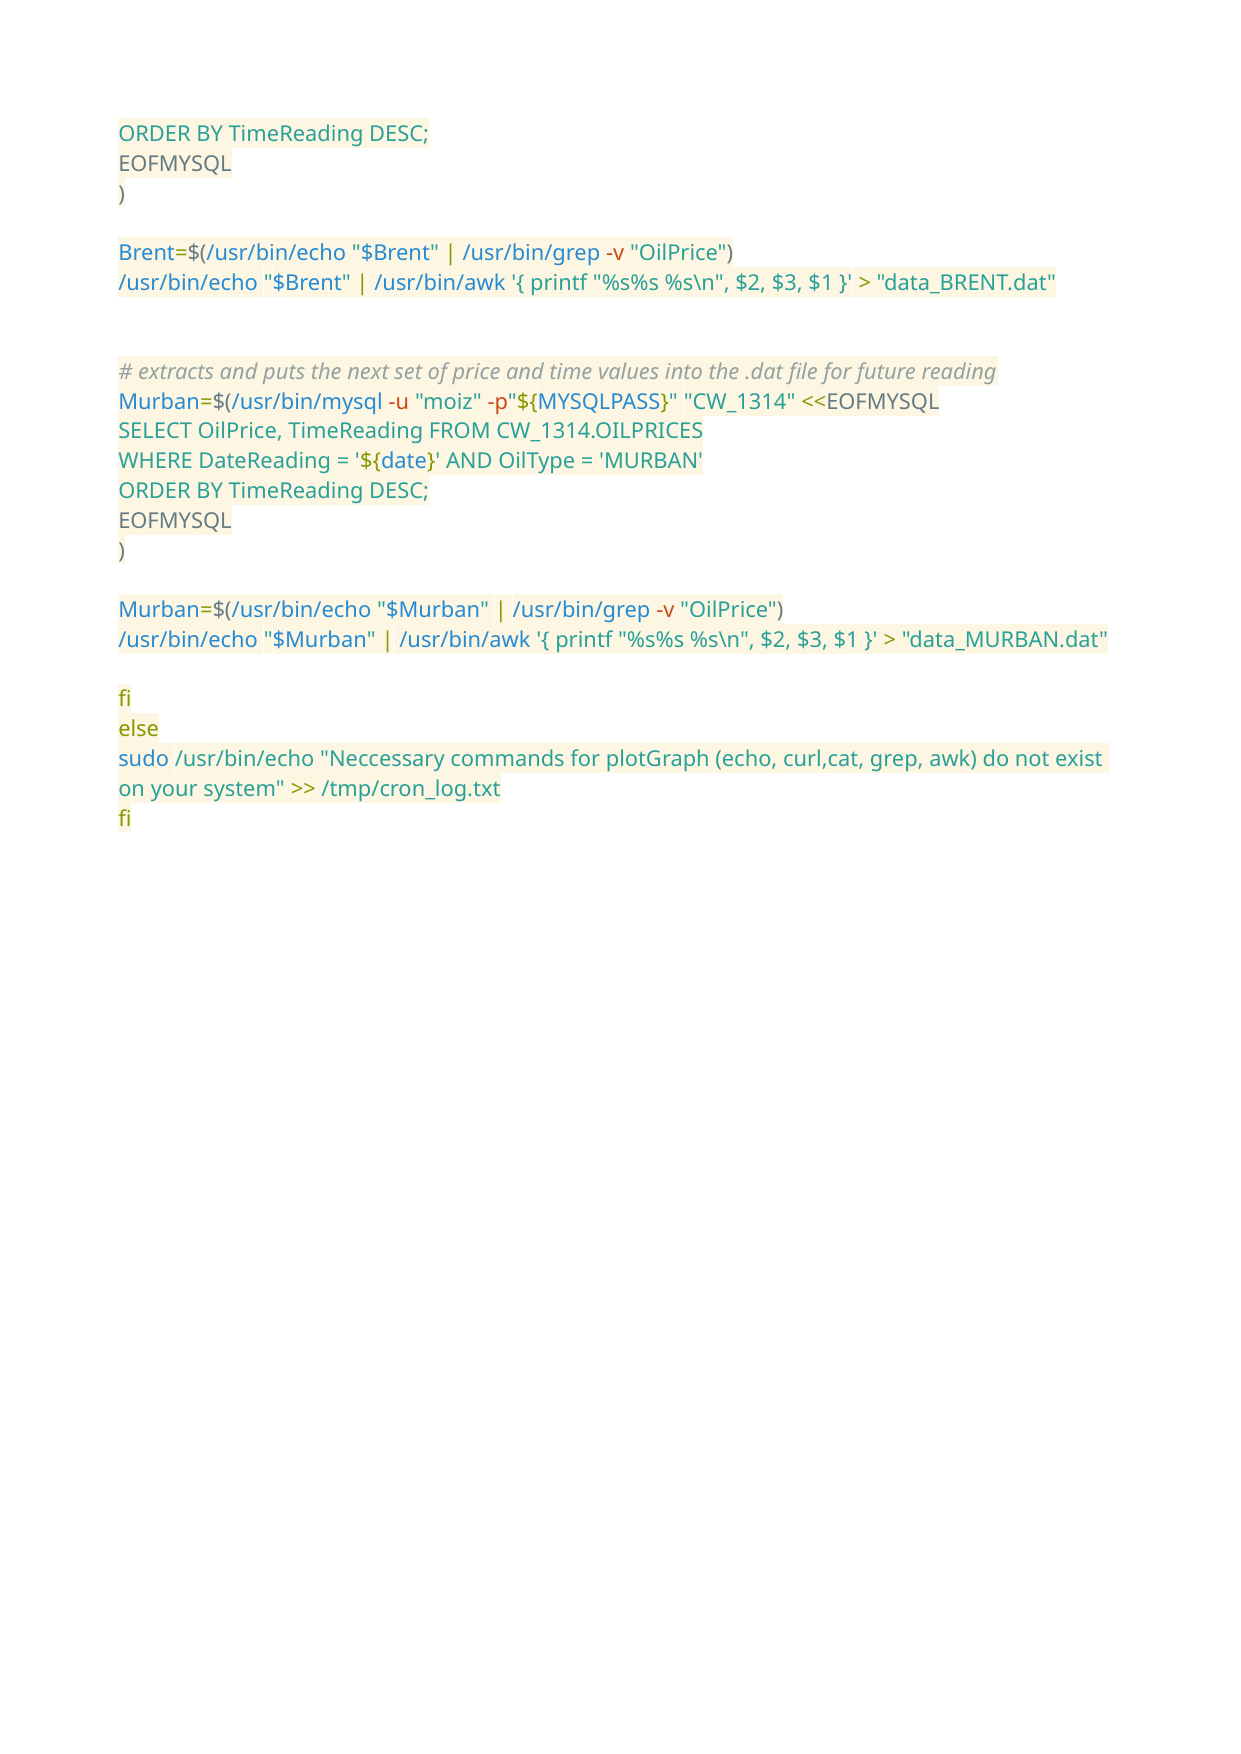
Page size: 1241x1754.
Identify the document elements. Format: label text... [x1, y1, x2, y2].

text fi [118, 803, 1122, 832]
text fi [118, 683, 1122, 713]
text ) [118, 535, 1122, 564]
text ORDER BY TimeReading DESC; [118, 118, 1122, 148]
text Brent=$(/usr/bin/echo "$Brent" | /usr/bin/grep -v "OilPrice") [118, 237, 1122, 267]
text # extracts and puts the next set of price and time values into the .dat file for future reading [118, 356, 1122, 386]
text Murban=$(/usr/bin/mysql -u "moiz" -p"${MYSQLPASS}" "CW_1314" <<EOFMYSQL [118, 386, 1122, 416]
text else [118, 713, 1122, 743]
text EOFMYSQL [118, 148, 1122, 178]
text Murban=$(/usr/bin/echo "$Murban" | /usr/bin/grep -v "OilPrice") [118, 594, 1122, 624]
text /usr/bin/echo "$Brent" | /usr/bin/awk '{ printf "%s%s %s\n", $2, $3, $1 }' > "data_BRENT.dat" [118, 267, 1122, 297]
text sudo /usr/bin/echo "Neccessary commands for plotGraph (echo, curl,cat, grep, awk) do not exist on your system" >> /tmp/cron_log.txt [118, 743, 1122, 803]
text SELECT OilPrice, TimeReading FROM CW_1314.OILPRICES [118, 416, 1122, 445]
text ) [118, 178, 1122, 207]
text ORDER BY TimeReading DESC; [118, 475, 1122, 505]
text WHERE DateReading = '${date}' AND OilType = 'MURBAN' [118, 445, 1122, 475]
text /usr/bin/echo "$Murban" | /usr/bin/awk '{ printf "%s%s %s\n", $2, $3, $1 }' > "data_MURBAN.dat" [118, 624, 1122, 654]
text EOFMYSQL [118, 505, 1122, 535]
